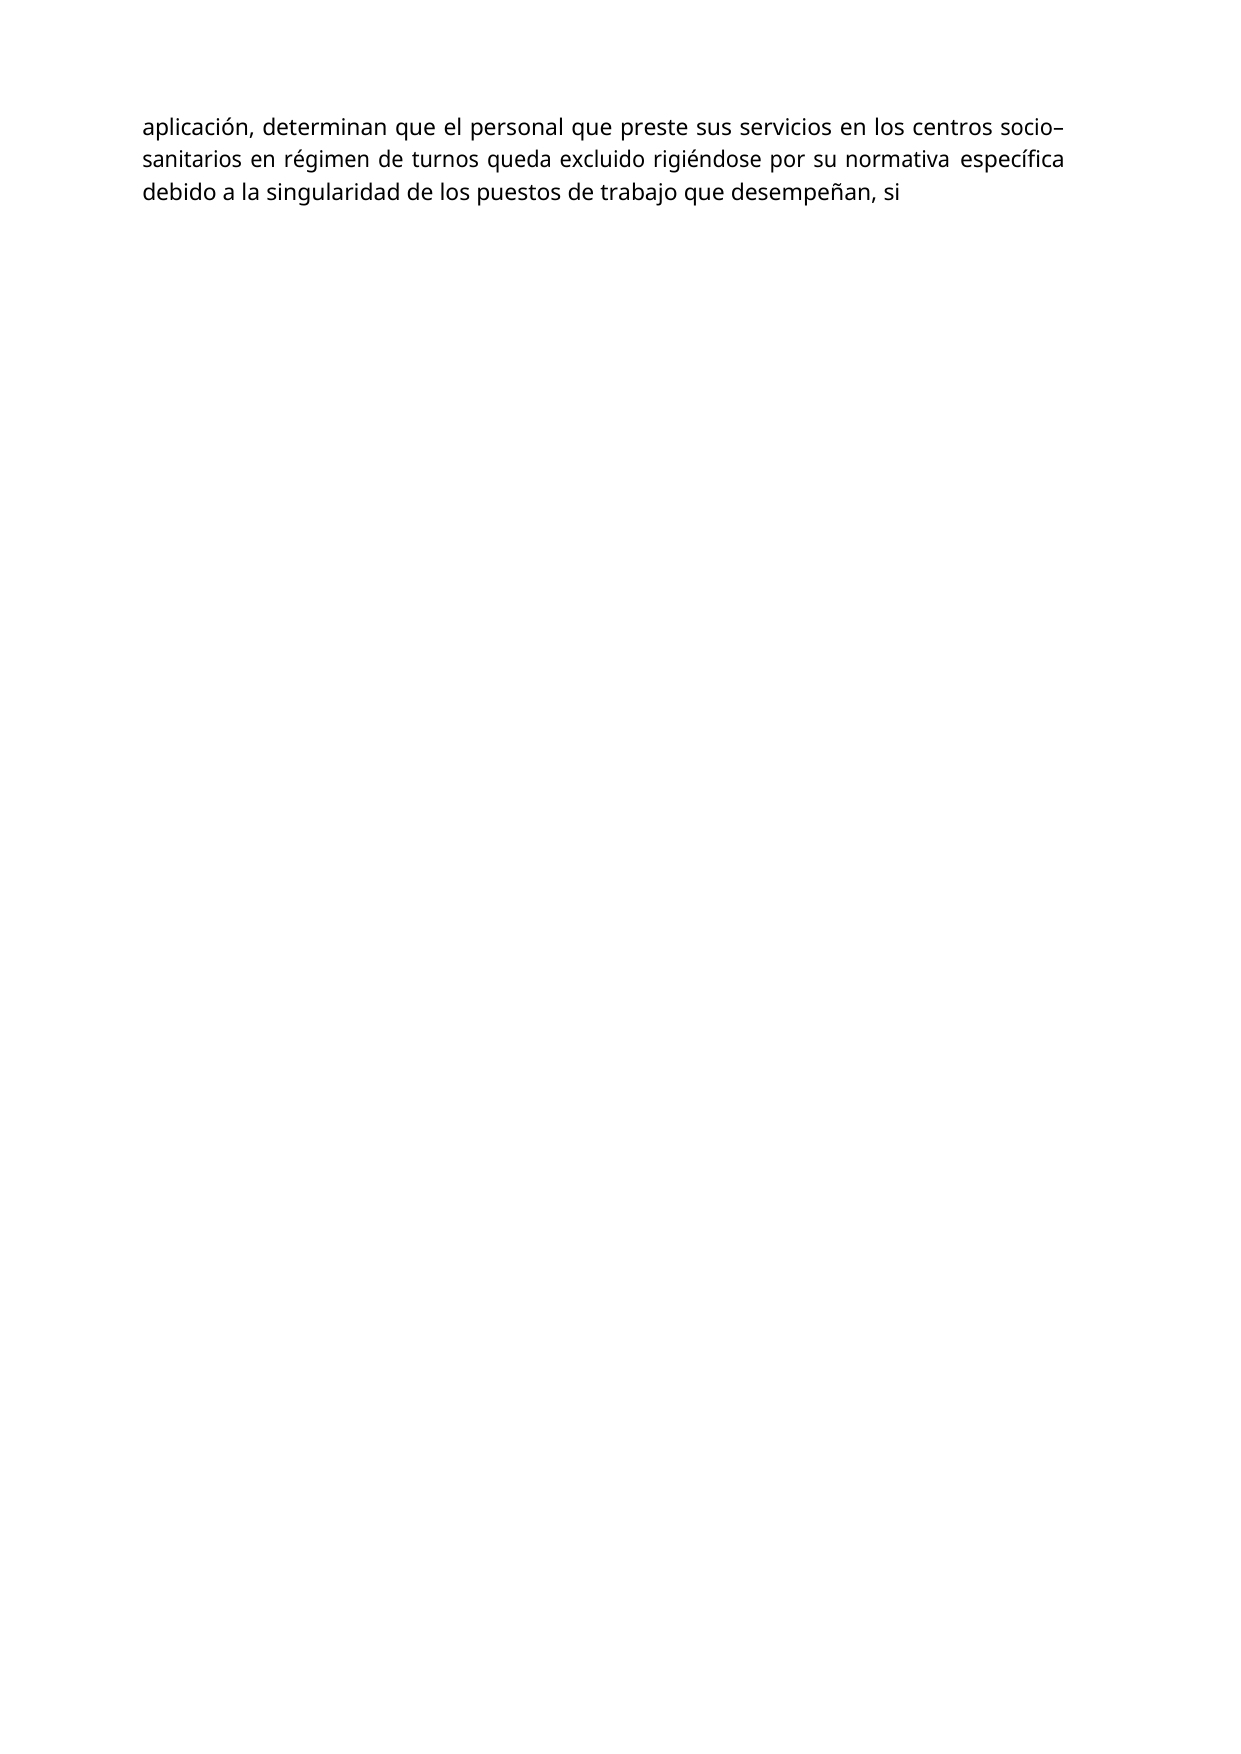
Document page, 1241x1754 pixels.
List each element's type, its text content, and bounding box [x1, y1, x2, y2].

text aplicación, determinan que el personal que preste sus servicios en los centros socio–sanitarios en régimen de turnos queda excluido rigiéndose por su normativa específica debido a la singularidad de los puestos de trabajo que desempeñan, si [142, 110, 1065, 207]
